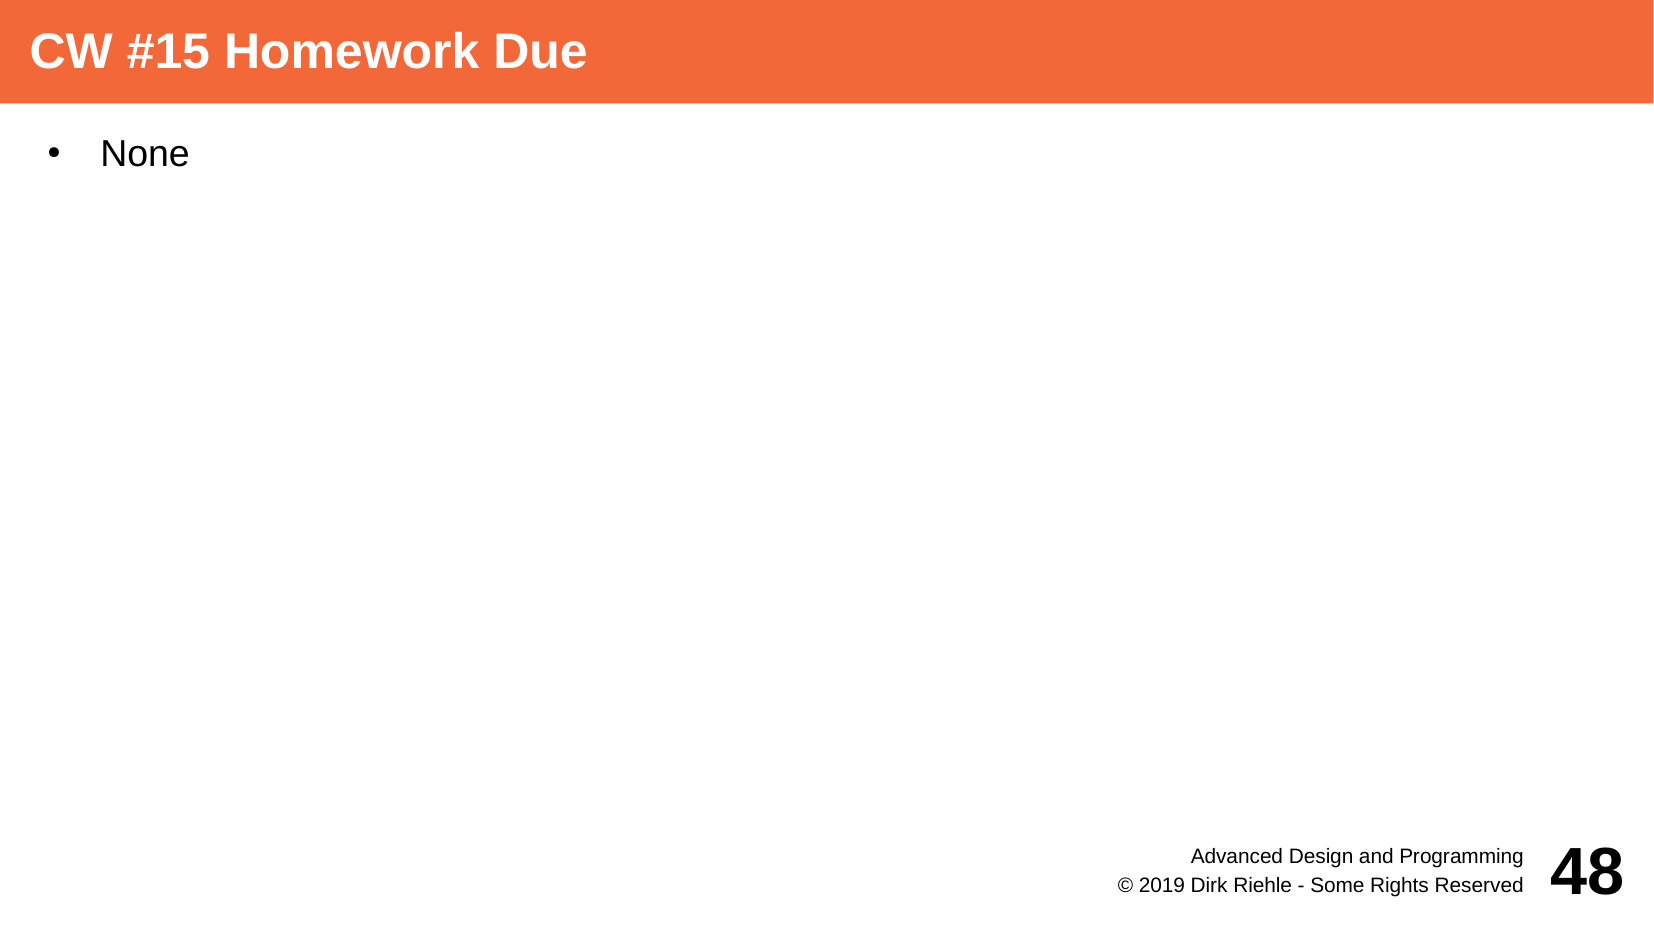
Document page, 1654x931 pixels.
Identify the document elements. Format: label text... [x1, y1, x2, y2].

title CW #15 Homework Due [0, 0, 1654, 104]
list None [29, 132, 1625, 813]
